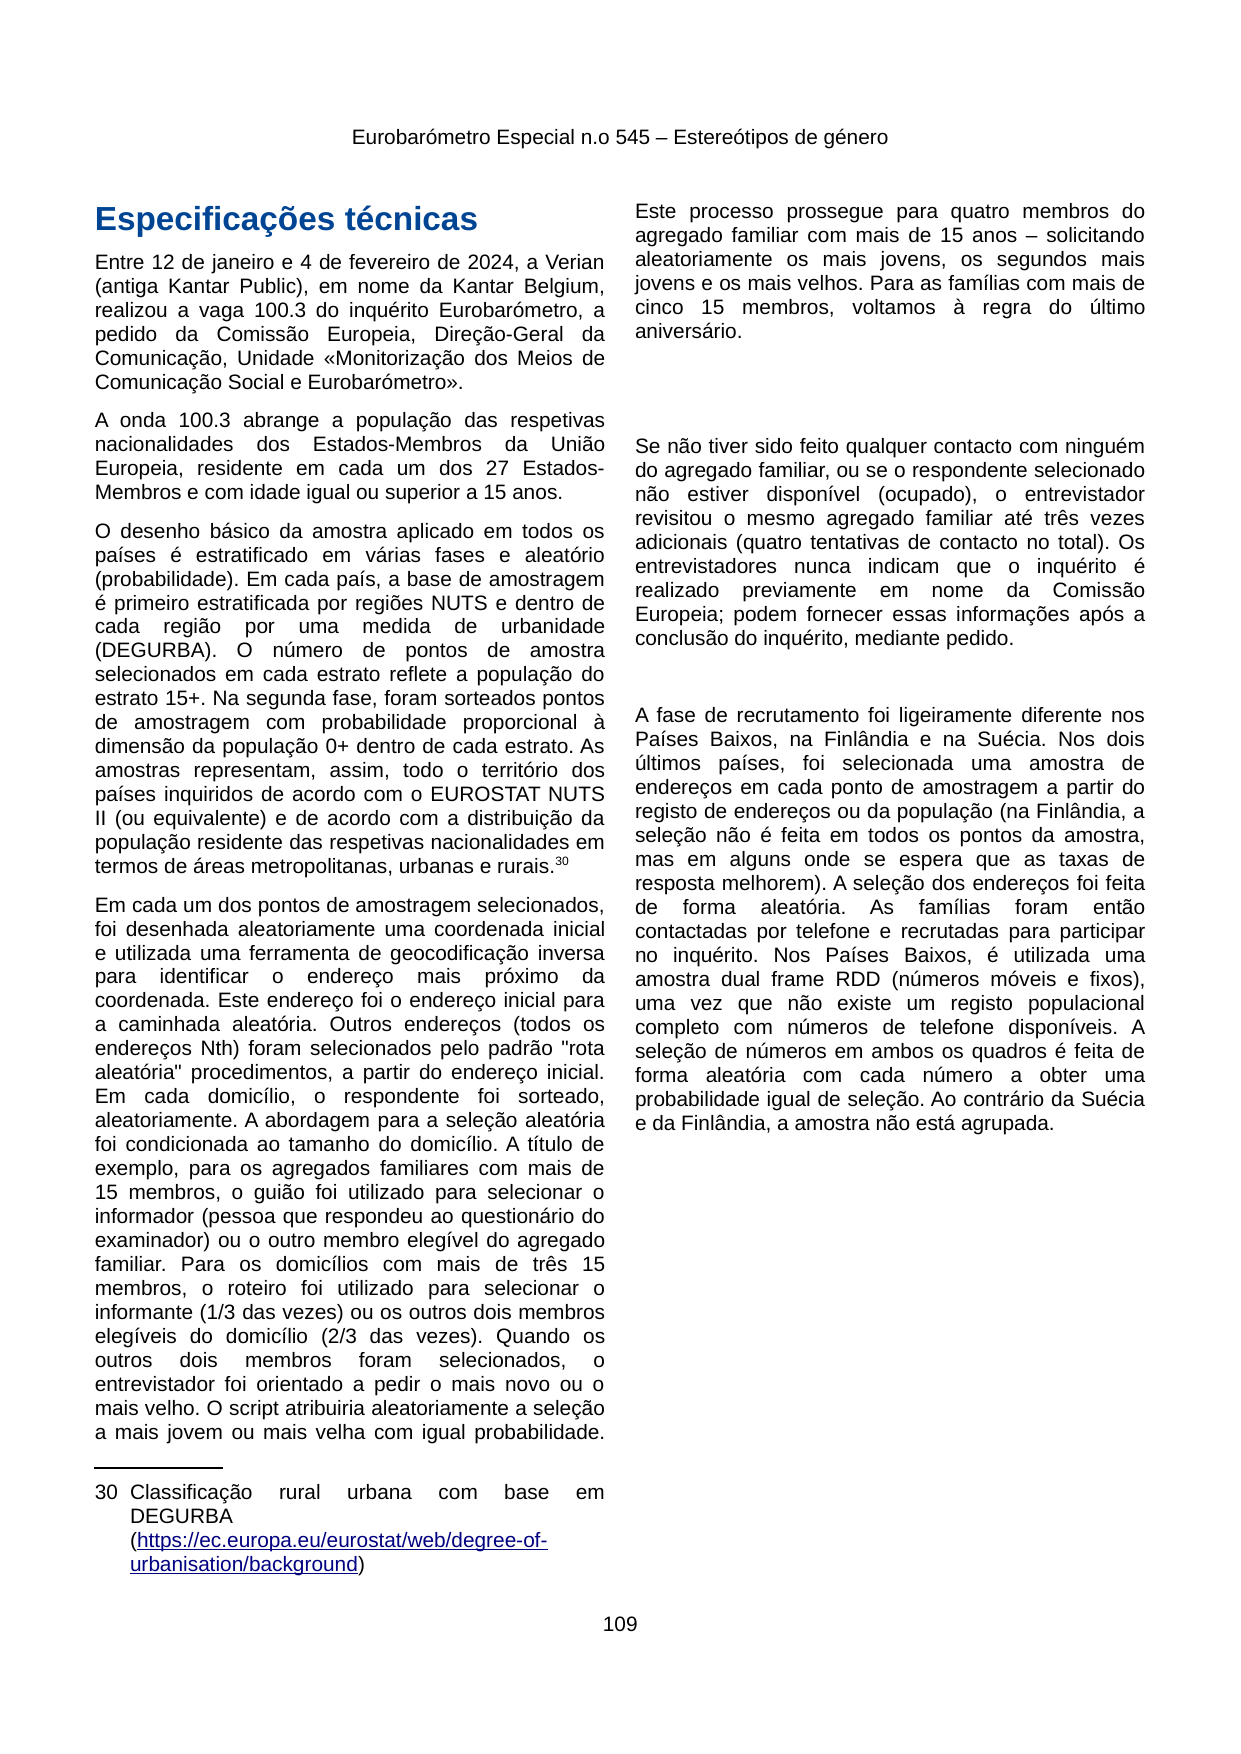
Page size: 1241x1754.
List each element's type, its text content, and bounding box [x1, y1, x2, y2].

subtitle Especificações técnicas [94, 199, 605, 237]
text A onda 100.3 abrange a população das respetivas nacionalidades dos Estados-Membros da União Europeia, residente em cada um dos 27 Estados-Membros e com idade igual ou superior a 15 anos. [94, 408, 605, 504]
text Este processo prossegue para quatro membros do agregado familiar com mais de 15 anos – solicitando aleatoriamente os mais jovens, os segundos mais jovens e os mais velhos. Para as famílias com mais de cinco 15 membros, voltamos à regra do último aniversário. [635, 199, 1146, 343]
text O desenho básico da amostra aplicado em todos os países é estratificado em várias fases e aleatório (probabilidade). Em cada país, a base de amostragem é primeiro estratificada por regiões NUTS e dentro de cada região por uma medida de urbanidade (DEGURBA). O número de pontos de amostra selecionados em cada estrato reflete a população do estrato 15+. Na segunda fase, foram sorteados pontos de amostragem com probabilidade proporcional à dimensão da população 0+ dentro de cada estrato. As amostras representam, assim, todo o território dos países inquiridos de acordo com o EUROSTAT NUTS II (ou equivalente) e de acordo com a distribuição da população residente das respetivas nacionalidades em termos de áreas metropolitanas, urbanas e rurais. [94, 518, 605, 878]
text Entre 12 de janeiro e 4 de fevereiro de 2024, a Verian (antiga Kantar Public), em nome da Kantar Belgium, realizou a vaga 100.3 do inquérito Eurobarómetro, a pedido da Comissão Europeia, Direção-Geral da Comunicação, Unidade «Monitorização dos Meios de Comunicação Social e Eurobarómetro». [94, 250, 605, 393]
text Se não tiver sido feito qualquer contacto com ninguém do agregado familiar, ou se o respondente selecionado não estiver disponível (ocupado), o entrevistador revisitou o mesmo agregado familiar até três vezes adicionais (quatro tentativas de contacto no total). Os entrevistadores nunca indicam que o inquérito é realizado previamente em nome da Comissão Europeia; podem fornecer essas informações após a conclusão do inquérito, mediante pedido. [635, 434, 1146, 650]
text Classificação rural urbana com base em DEGURBA (https://ec.europa.eu/eurostat/web/degree-of-urbanisation/background) [94, 1480, 605, 1576]
text A fase de recrutamento foi ligeiramente diferente nos Países Baixos, na Finlândia e na Suécia. Nos dois últimos países, foi selecionada uma amostra de endereços em cada ponto de amostragem a partir do registo de endereços ou da população (na Finlândia, a seleção não é feita em todos os pontos da amostra, mas em alguns onde se espera que as taxas de resposta melhorem). A seleção dos endereços foi feita de forma aleatória. As famílias foram então contactadas por telefone e recrutadas para participar no inquérito. Nos Países Baixos, é utilizada uma amostra dual frame RDD (números móveis e fixos), uma vez que não existe um registo populacional completo com números de telefone disponíveis. A seleção de números em ambos os quadros é feita de forma aleatória com cada número a obter uma probabilidade igual de seleção. Ao contrário da Suécia e da Finlândia, a amostra não está agrupada. [635, 703, 1146, 1134]
text Em cada um dos pontos de amostragem selecionados, foi desenhada aleatoriamente uma coordenada inicial e utilizada uma ferramenta de geocodificação inversa para identificar o endereço mais próximo da coordenada. Este endereço foi o endereço inicial para a caminhada aleatória. Outros endereços (todos os endereços Nth) foram selecionados pelo padrão "rota aleatória" procedimentos, a partir do endereço inicial. Em cada domicílio, o respondente foi sorteado, aleatoriamente. A abordagem para a seleção aleatória foi condicionada ao tamanho do domicílio. A título de exemplo, para os agregados familiares com mais de 15 membros, o guião foi utilizado para selecionar o informador (pessoa que respondeu ao questionário do examinador) ou o outro membro elegível do agregado familiar. Para os domicílios com mais de três 15 membros, o roteiro foi utilizado para selecionar o informante (1/3 das vezes) ou os outros dois membros elegíveis do domicílio (2/3 das vezes). Quando os outros dois membros foram selecionados, o entrevistador foi orientado a pedir o mais novo ou o mais velho. O script atribuiria aleatoriamente a seleção a mais jovem ou mais velha com igual probabilidade. [94, 892, 605, 1443]
